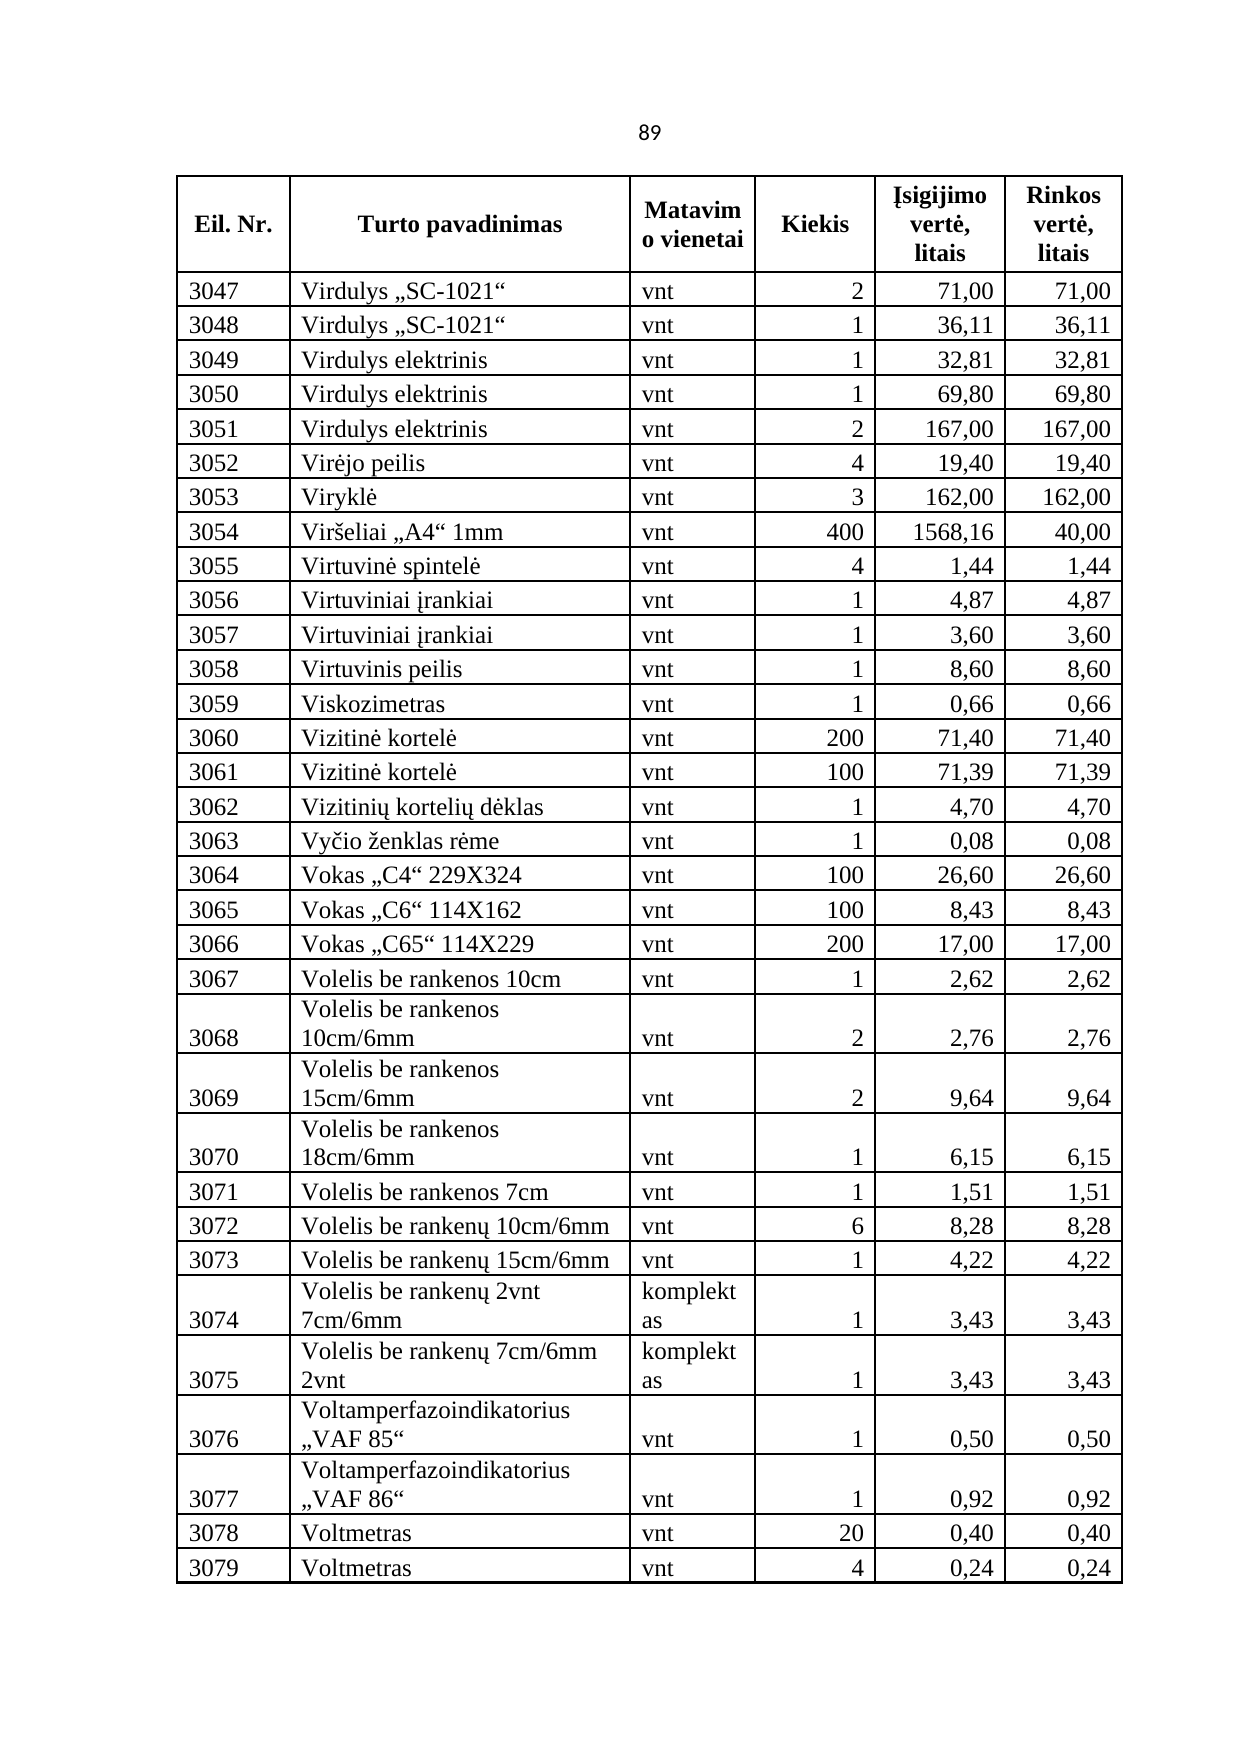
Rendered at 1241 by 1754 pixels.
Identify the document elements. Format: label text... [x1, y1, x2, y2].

table_cell 32,81 [1006, 341, 1121, 374]
table_cell 1 [756, 685, 874, 717]
table_cell vnt [631, 788, 754, 821]
table_cell Virėjo peilis [291, 445, 629, 477]
table_cell 1 [756, 341, 874, 374]
table_cell vnt [631, 341, 754, 374]
table_cell vnt [631, 582, 754, 614]
table_cell Virtuvinė spintelė [291, 548, 629, 580]
table_cell Volelis be rankenos 18cm/6mm [291, 1114, 629, 1171]
table_cell 4 [756, 445, 874, 477]
table_cell vnt [631, 1173, 754, 1206]
table_cell 71,00 [876, 273, 1004, 305]
table_cell 2 [756, 995, 874, 1052]
table_cell 3065 [178, 891, 289, 924]
table_cell Viryklė [291, 479, 629, 511]
table_cell 3074 [178, 1276, 289, 1334]
table_cell 0,08 [876, 823, 1004, 855]
table_cell Virdulys elektrinis [291, 410, 629, 442]
table_cell 2 [756, 410, 874, 442]
table_cell 3064 [178, 857, 289, 889]
table_cell 3058 [178, 651, 289, 683]
table_cell 8,43 [876, 891, 1004, 924]
table_cell 0,40 [1006, 1515, 1121, 1547]
table_cell vnt [631, 616, 754, 649]
table_cell 1 [756, 1242, 874, 1274]
table_cell Virdulys elektrinis [291, 376, 629, 408]
table_cell 1 [756, 1336, 874, 1393]
table_cell 69,80 [1006, 376, 1121, 408]
table_cell 71,40 [876, 720, 1004, 752]
table_cell Volelis be rankenos 15cm/6mm [291, 1054, 629, 1112]
table_cell 6,15 [1006, 1114, 1121, 1171]
table_cell 4,87 [1006, 582, 1121, 614]
table_header Įsigijimo vertė, litais [876, 177, 1004, 271]
table_cell Vizitinė kortelė [291, 754, 629, 786]
table_cell 3,60 [1006, 616, 1121, 649]
table_cell 1 [756, 616, 874, 649]
table_cell 3075 [178, 1336, 289, 1393]
table_cell Volelis be rankenos 10cm/6mm [291, 995, 629, 1052]
table_cell 3060 [178, 720, 289, 752]
table_cell vnt [631, 926, 754, 958]
table_cell 3052 [178, 445, 289, 477]
table_cell 0,50 [1006, 1396, 1121, 1453]
table_cell 3047 [178, 273, 289, 305]
table_cell 3 [756, 479, 874, 511]
table_cell 36,11 [876, 307, 1004, 339]
table_cell 100 [756, 891, 874, 924]
table_cell 3053 [178, 479, 289, 511]
table_cell 8,28 [876, 1208, 1004, 1240]
table_cell Volelis be rankenų 7cm/6mm 2vnt [291, 1336, 629, 1393]
table_cell vnt [631, 410, 754, 442]
table_cell 71,00 [1006, 273, 1121, 305]
table_cell 162,00 [1006, 479, 1121, 511]
table_cell 2,62 [876, 960, 1004, 992]
table_cell 69,80 [876, 376, 1004, 408]
table_cell 4,87 [876, 582, 1004, 614]
table_cell Viskozimetras [291, 685, 629, 717]
table_cell Vizitinių kortelių dėklas [291, 788, 629, 821]
table_cell 8,60 [876, 651, 1004, 683]
table_cell vnt [631, 1396, 754, 1453]
table_cell 167,00 [1006, 410, 1121, 442]
table_cell vnt [631, 720, 754, 752]
table_cell 3056 [178, 582, 289, 614]
table_cell 71,39 [876, 754, 1004, 786]
table_cell 3068 [178, 995, 289, 1052]
table_cell 100 [756, 857, 874, 889]
table_cell 3078 [178, 1515, 289, 1547]
table_cell 1 [756, 582, 874, 614]
table_cell vnt [631, 548, 754, 580]
table_cell 8,43 [1006, 891, 1121, 924]
table_cell Virtuvinis peilis [291, 651, 629, 683]
table_cell 9,64 [1006, 1054, 1121, 1112]
table_cell 3059 [178, 685, 289, 717]
table_cell 1,51 [876, 1173, 1004, 1206]
table_cell 0,50 [876, 1396, 1004, 1453]
table_cell 36,11 [1006, 307, 1121, 339]
table_cell 19,40 [876, 445, 1004, 477]
table_cell 3,60 [876, 616, 1004, 649]
table_cell 1 [756, 307, 874, 339]
table_cell 0,66 [876, 685, 1004, 717]
table_cell 3077 [178, 1455, 289, 1513]
table_cell Virdulys elektrinis [291, 341, 629, 374]
table_cell vnt [631, 1549, 754, 1581]
table_cell Voltmetras [291, 1549, 629, 1581]
table_cell 4,22 [876, 1242, 1004, 1274]
table_cell Virtuviniai įrankiai [291, 616, 629, 649]
table_cell 3070 [178, 1114, 289, 1171]
table_cell 3062 [178, 788, 289, 821]
table_header Turto pavadinimas [291, 177, 629, 271]
table_cell 3,43 [876, 1336, 1004, 1393]
table_cell Vyčio ženklas rėme [291, 823, 629, 855]
table_cell 3061 [178, 754, 289, 786]
table_cell komplektas [631, 1276, 754, 1334]
table_cell komplektas [631, 1336, 754, 1393]
table_cell 3050 [178, 376, 289, 408]
table_cell vnt [631, 479, 754, 511]
table_cell 3,43 [876, 1276, 1004, 1334]
table_cell 2 [756, 273, 874, 305]
table_cell Vokas „C6“ 114X162 [291, 891, 629, 924]
table_cell vnt [631, 1455, 754, 1513]
table_cell 0,92 [876, 1455, 1004, 1513]
table_cell 4 [756, 548, 874, 580]
table_cell 1 [756, 1173, 874, 1206]
table_cell vnt [631, 754, 754, 786]
table_cell 3057 [178, 616, 289, 649]
table_cell 1,44 [876, 548, 1004, 580]
table_cell 4,22 [1006, 1242, 1121, 1274]
table_cell 1 [756, 376, 874, 408]
table_cell 40,00 [1006, 513, 1121, 546]
table_cell 1 [756, 960, 874, 992]
table_cell 3067 [178, 960, 289, 992]
table_cell 17,00 [1006, 926, 1121, 958]
table_cell 4,70 [876, 788, 1004, 821]
table_cell vnt [631, 1242, 754, 1274]
table_cell vnt [631, 307, 754, 339]
table_header Kiekis [756, 177, 874, 271]
table_cell 1 [756, 1114, 874, 1171]
table_header Rinkos vertė, litais [1006, 177, 1121, 271]
table_cell 1,44 [1006, 548, 1121, 580]
table_cell 100 [756, 754, 874, 786]
table_cell 3073 [178, 1242, 289, 1274]
table_cell 4 [756, 1549, 874, 1581]
table_cell vnt [631, 823, 754, 855]
table_cell 3063 [178, 823, 289, 855]
table_cell 167,00 [876, 410, 1004, 442]
table_cell Voltamperfazoindikatorius „VAF 86“ [291, 1455, 629, 1513]
table_cell Voltmetras [291, 1515, 629, 1547]
table_cell 0,92 [1006, 1455, 1121, 1513]
table_cell 1,51 [1006, 1173, 1121, 1206]
table_cell 3049 [178, 341, 289, 374]
table_cell 1 [756, 1396, 874, 1453]
table_cell Volelis be rankenų 2vnt 7cm/6mm [291, 1276, 629, 1334]
table_cell Vizitinė kortelė [291, 720, 629, 752]
table_cell 1 [756, 651, 874, 683]
table_cell 3079 [178, 1549, 289, 1581]
table_cell Volelis be rankenų 10cm/6mm [291, 1208, 629, 1240]
table_cell vnt [631, 685, 754, 717]
table_cell 19,40 [1006, 445, 1121, 477]
table_cell 3066 [178, 926, 289, 958]
table_cell 1568,16 [876, 513, 1004, 546]
table_cell 0,24 [876, 1549, 1004, 1581]
table_cell 3076 [178, 1396, 289, 1453]
table_cell 0,40 [876, 1515, 1004, 1547]
table_cell 3,43 [1006, 1336, 1121, 1393]
table_cell 6 [756, 1208, 874, 1240]
table_cell 71,40 [1006, 720, 1121, 752]
table_cell 20 [756, 1515, 874, 1547]
table_cell 0,66 [1006, 685, 1121, 717]
table_cell Vokas „C65“ 114X229 [291, 926, 629, 958]
table_cell 8,60 [1006, 651, 1121, 683]
table_cell Volelis be rankenų 15cm/6mm [291, 1242, 629, 1274]
table_cell 9,64 [876, 1054, 1004, 1112]
table_cell vnt [631, 891, 754, 924]
table_cell Virdulys „SC-1021“ [291, 273, 629, 305]
table_cell 0,08 [1006, 823, 1121, 855]
table_cell 8,28 [1006, 1208, 1121, 1240]
table_cell 400 [756, 513, 874, 546]
table_cell 3054 [178, 513, 289, 546]
table_cell vnt [631, 651, 754, 683]
table_cell 3071 [178, 1173, 289, 1206]
table_cell vnt [631, 960, 754, 992]
table_cell 200 [756, 720, 874, 752]
table_cell 3048 [178, 307, 289, 339]
table_cell 17,00 [876, 926, 1004, 958]
table_cell 6,15 [876, 1114, 1004, 1171]
table_cell vnt [631, 1515, 754, 1547]
table_cell 2,62 [1006, 960, 1121, 992]
table_cell vnt [631, 857, 754, 889]
table_cell 3,43 [1006, 1276, 1121, 1334]
table_cell vnt [631, 273, 754, 305]
table_cell Volelis be rankenos 10cm [291, 960, 629, 992]
table_cell vnt [631, 995, 754, 1052]
table_cell 2,76 [876, 995, 1004, 1052]
table_cell 1 [756, 823, 874, 855]
table_cell 2 [756, 1054, 874, 1112]
table_cell 0,24 [1006, 1549, 1121, 1581]
table_cell 3051 [178, 410, 289, 442]
table_cell vnt [631, 445, 754, 477]
table_cell Vokas „C4“ 229X324 [291, 857, 629, 889]
table_cell 26,60 [1006, 857, 1121, 889]
table_cell 3055 [178, 548, 289, 580]
table_cell Virtuviniai įrankiai [291, 582, 629, 614]
table_header Eil. Nr. [178, 177, 289, 271]
table_cell 71,39 [1006, 754, 1121, 786]
table_cell vnt [631, 1114, 754, 1171]
table_cell 1 [756, 788, 874, 821]
table_cell Volelis be rankenos 7cm [291, 1173, 629, 1206]
table_cell 3072 [178, 1208, 289, 1240]
table_cell 2,76 [1006, 995, 1121, 1052]
table_header Matavimo vienetai [631, 177, 754, 271]
table_cell 1 [756, 1455, 874, 1513]
table_cell 162,00 [876, 479, 1004, 511]
table_cell Virdulys „SC-1021“ [291, 307, 629, 339]
table_cell vnt [631, 513, 754, 546]
table_cell Voltamperfazoindikatorius „VAF 85“ [291, 1396, 629, 1453]
table_cell 1 [756, 1276, 874, 1334]
table_cell vnt [631, 376, 754, 408]
table_cell Viršeliai „A4“ 1mm [291, 513, 629, 546]
table_cell 26,60 [876, 857, 1004, 889]
table_cell 3069 [178, 1054, 289, 1112]
table_cell vnt [631, 1054, 754, 1112]
table_cell 200 [756, 926, 874, 958]
table_cell 4,70 [1006, 788, 1121, 821]
table_cell 32,81 [876, 341, 1004, 374]
table_cell vnt [631, 1208, 754, 1240]
